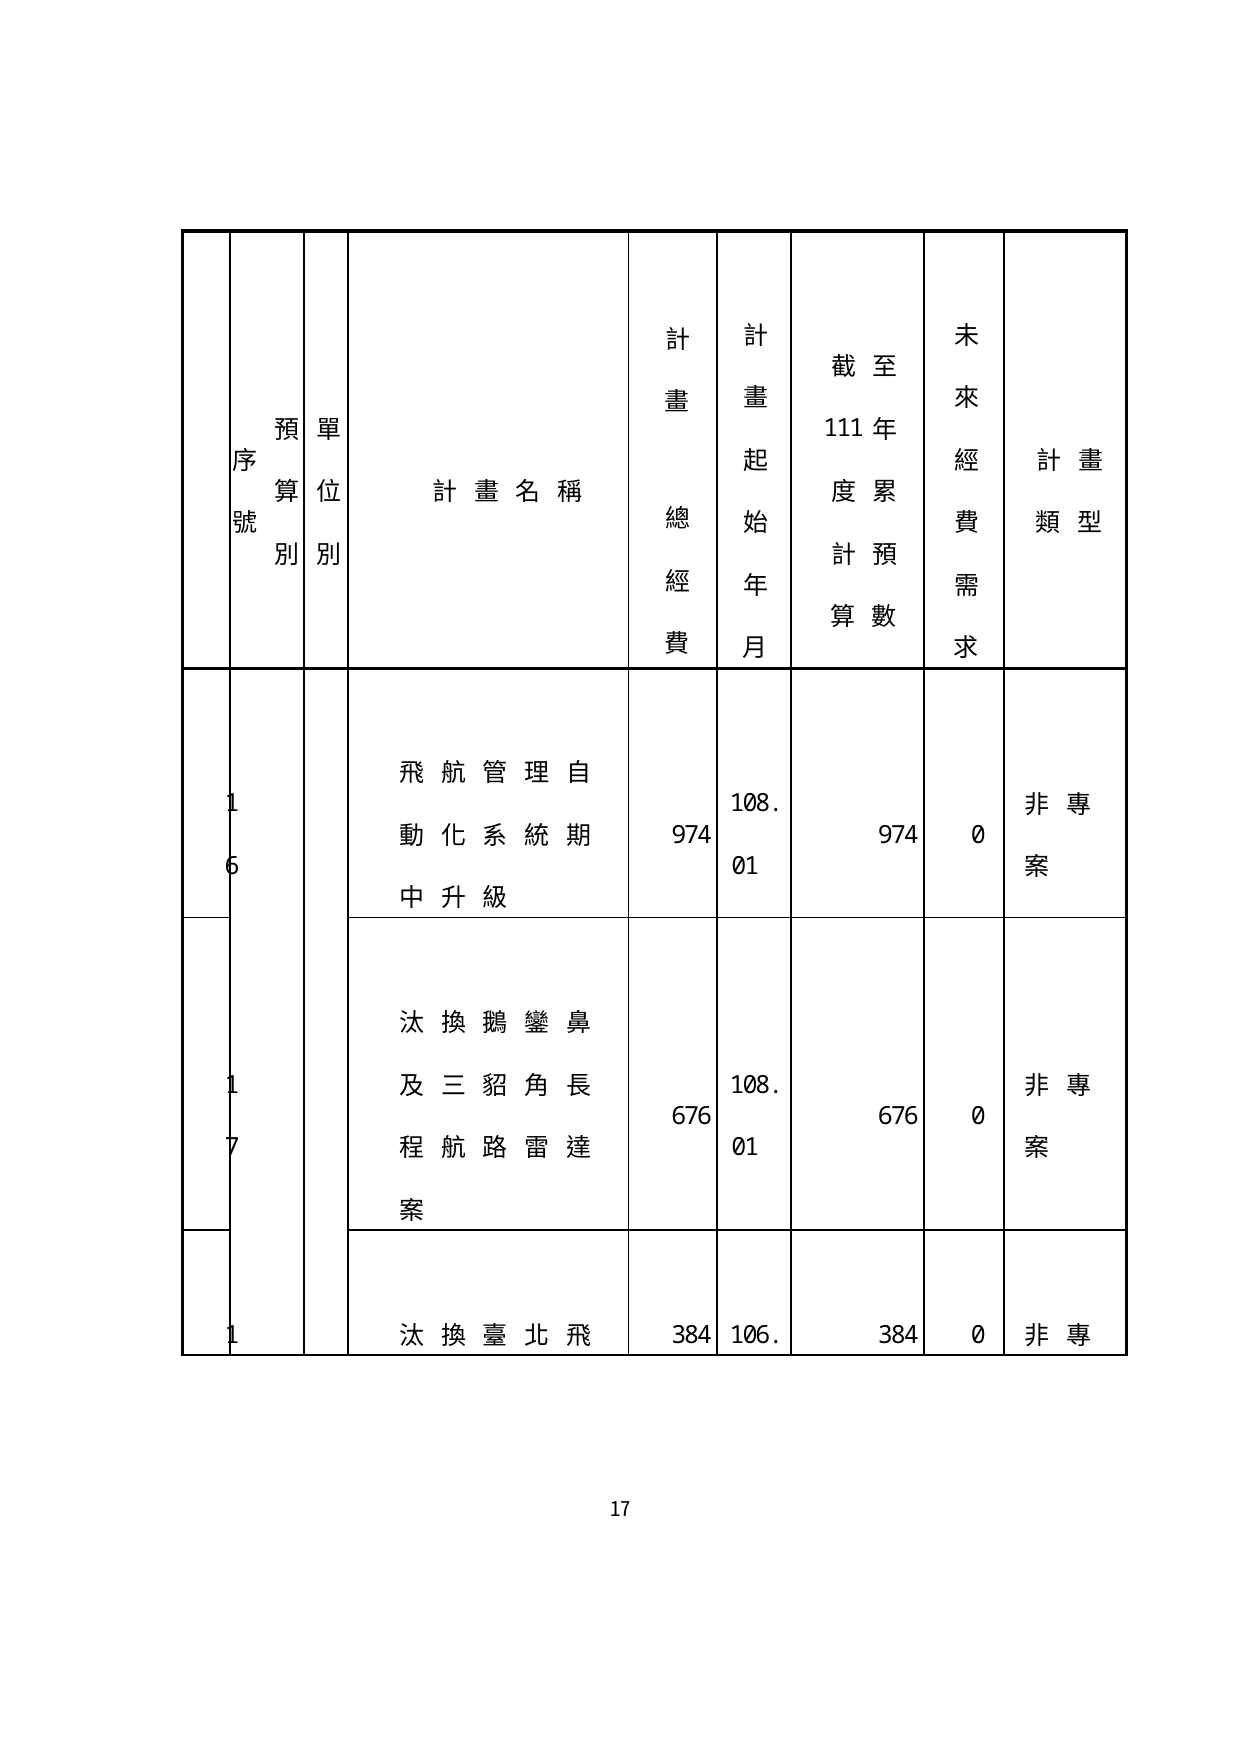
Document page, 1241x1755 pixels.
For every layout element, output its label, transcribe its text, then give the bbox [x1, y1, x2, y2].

table_header 計畫起始年月 [718, 233, 790, 667]
table_header 計畫名稱 [349, 233, 628, 667]
table_cell 非專 [1005, 1231, 1125, 1354]
table_cell 108.01 [718, 918, 790, 1229]
table_cell 106. [718, 1231, 790, 1354]
table_cell 974 [629, 670, 716, 917]
table_cell 非專案 [1005, 670, 1125, 917]
table_header 預算別 [231, 233, 303, 667]
table_cell 676 [792, 918, 923, 1229]
table_cell 0 [925, 1231, 1003, 1354]
table_cell 974 [792, 670, 923, 917]
table_cell 17 [184, 918, 229, 1229]
table_header 計畫類型 [1005, 233, 1125, 667]
table_header 計畫 總經費 [629, 233, 716, 667]
table_cell 384 [792, 1231, 923, 1354]
table_cell 非專案 [1005, 918, 1125, 1229]
table_cell 18 [184, 1231, 229, 1354]
table_cell [305, 670, 347, 1354]
table_cell 汰換臺北飛 [349, 1231, 628, 1354]
table_cell 16 [184, 670, 229, 917]
table_cell 676 [629, 918, 716, 1229]
table_cell 384 [629, 1231, 716, 1354]
table_cell 0 [925, 670, 1003, 917]
table_cell 民航 基金 [231, 670, 303, 1354]
table_cell 飛航管理自動化系統期中升級 [349, 670, 628, 917]
table_header 序號 [184, 233, 229, 667]
table_header 截至111年度累計預算數 [792, 233, 923, 667]
table_cell 108.01 [718, 670, 790, 917]
table_cell 汰換鵝鑾鼻及三貂角長程航路雷達案 [349, 918, 628, 1229]
table_header 未來經費需求 [925, 233, 1003, 667]
table_cell 0 [925, 918, 1003, 1229]
table_header 單位別 [305, 233, 347, 667]
